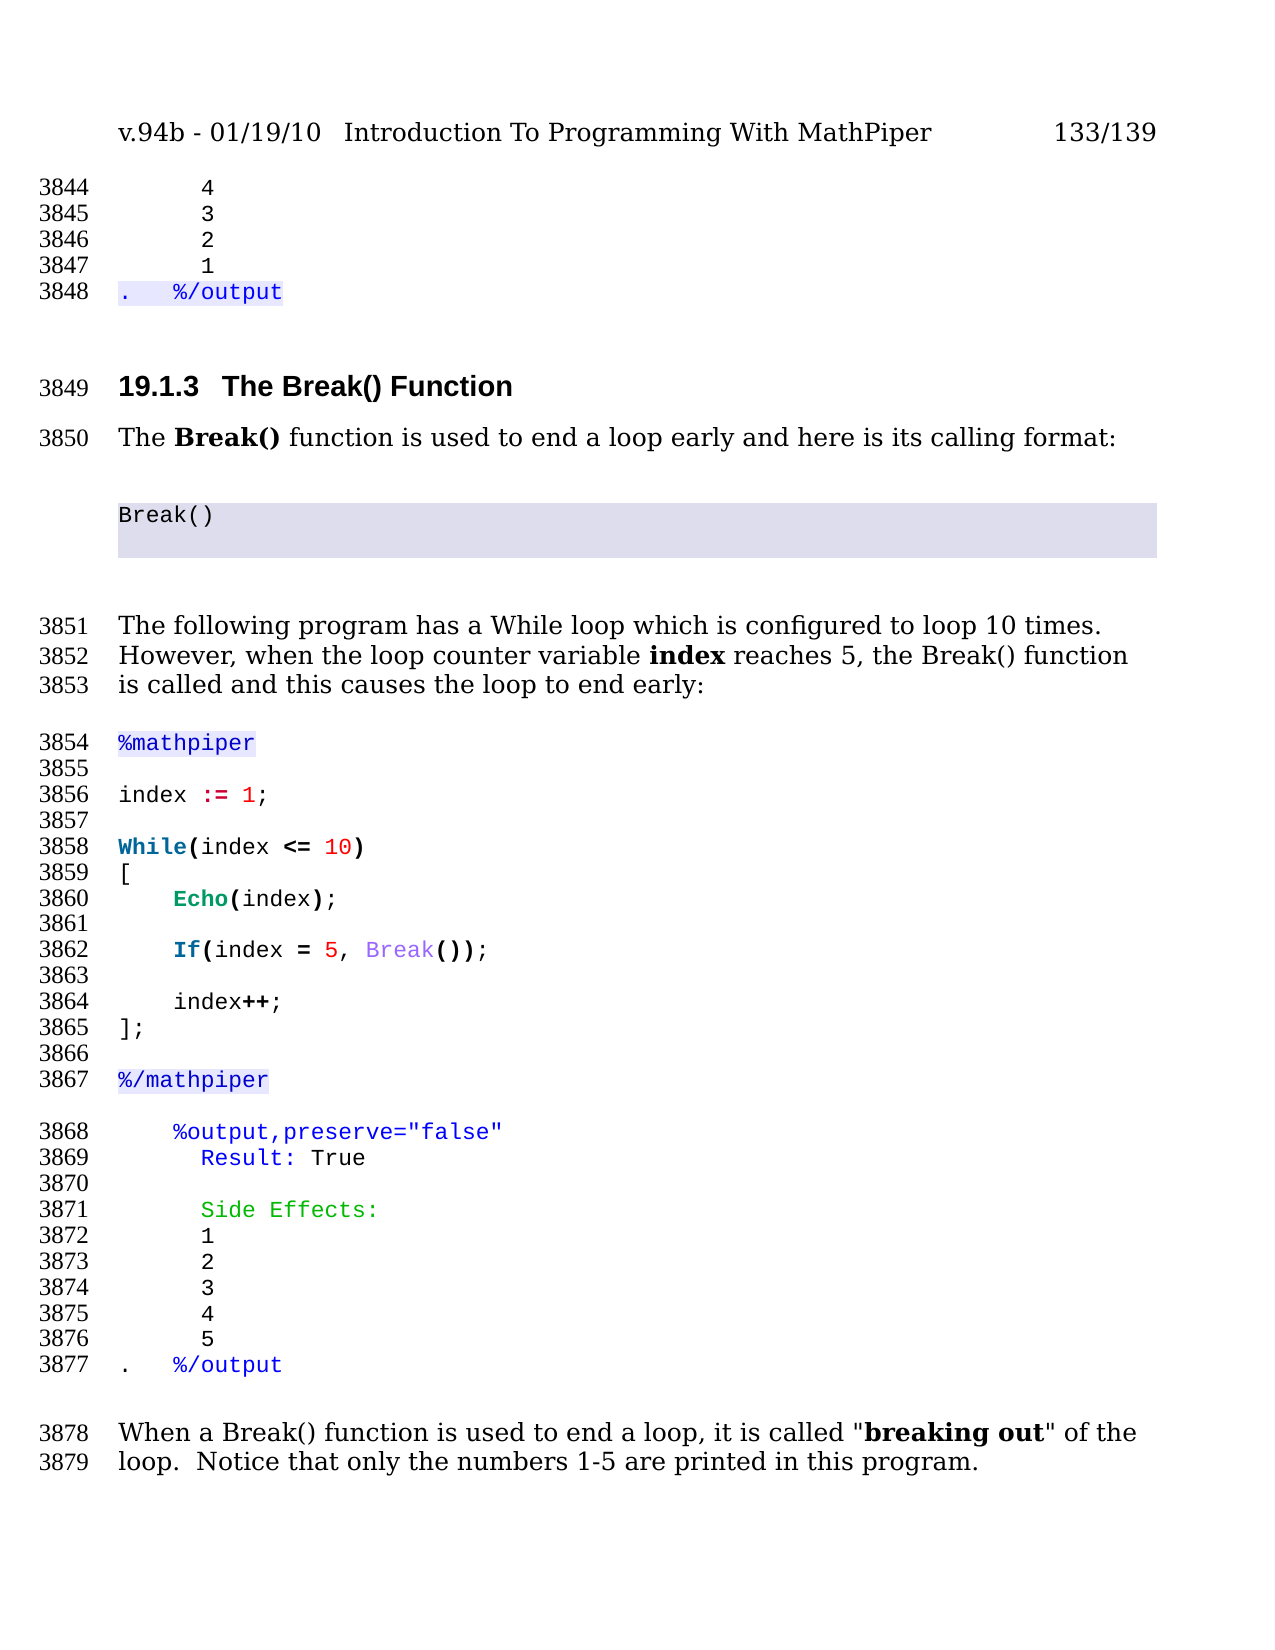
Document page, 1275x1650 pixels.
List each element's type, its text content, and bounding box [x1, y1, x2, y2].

text . %/output [118, 281, 1157, 306]
text 3 [118, 1276, 1157, 1302]
table_header Break() [118, 503, 1157, 558]
text Echo(index); [118, 887, 1157, 913]
text 2 [118, 229, 1157, 254]
text [ [118, 861, 1157, 887]
text When a Break() function is used to end a loop, it is called "breaking out" of the loop. Notice that only the numbers 1-5 are printed in this program. [118, 1418, 1157, 1477]
text index := 1; [118, 783, 1157, 809]
text 2 [118, 1250, 1157, 1276]
text 4 [118, 1302, 1157, 1328]
text While(index <= 10) [118, 835, 1157, 861]
text ]; [118, 1017, 1157, 1042]
text 1 [118, 1224, 1157, 1250]
text index++; [118, 991, 1157, 1017]
text %output,preserve="false" [118, 1120, 1157, 1146]
text 3 [118, 203, 1157, 229]
text If(index = 5, Break()); [118, 939, 1157, 965]
text %mathpiper [118, 731, 1157, 757]
subtitle The Break() Function [118, 369, 1157, 402]
text Result: True [118, 1146, 1157, 1172]
text The following program has a While loop which is configured to loop 10 times. However, when the loop counter variable index reaches 5, the Break() function is called and this causes the loop to end early: [118, 612, 1157, 699]
text . %/output [118, 1354, 1157, 1380]
text Side Effects: [118, 1198, 1157, 1224]
text 5 [118, 1328, 1157, 1354]
text %/mathpiper [118, 1068, 1157, 1094]
text 4 [118, 177, 1157, 203]
text 1 [118, 254, 1157, 281]
text The Break() function is used to end a loop early and here is its calling format: [118, 423, 1157, 453]
